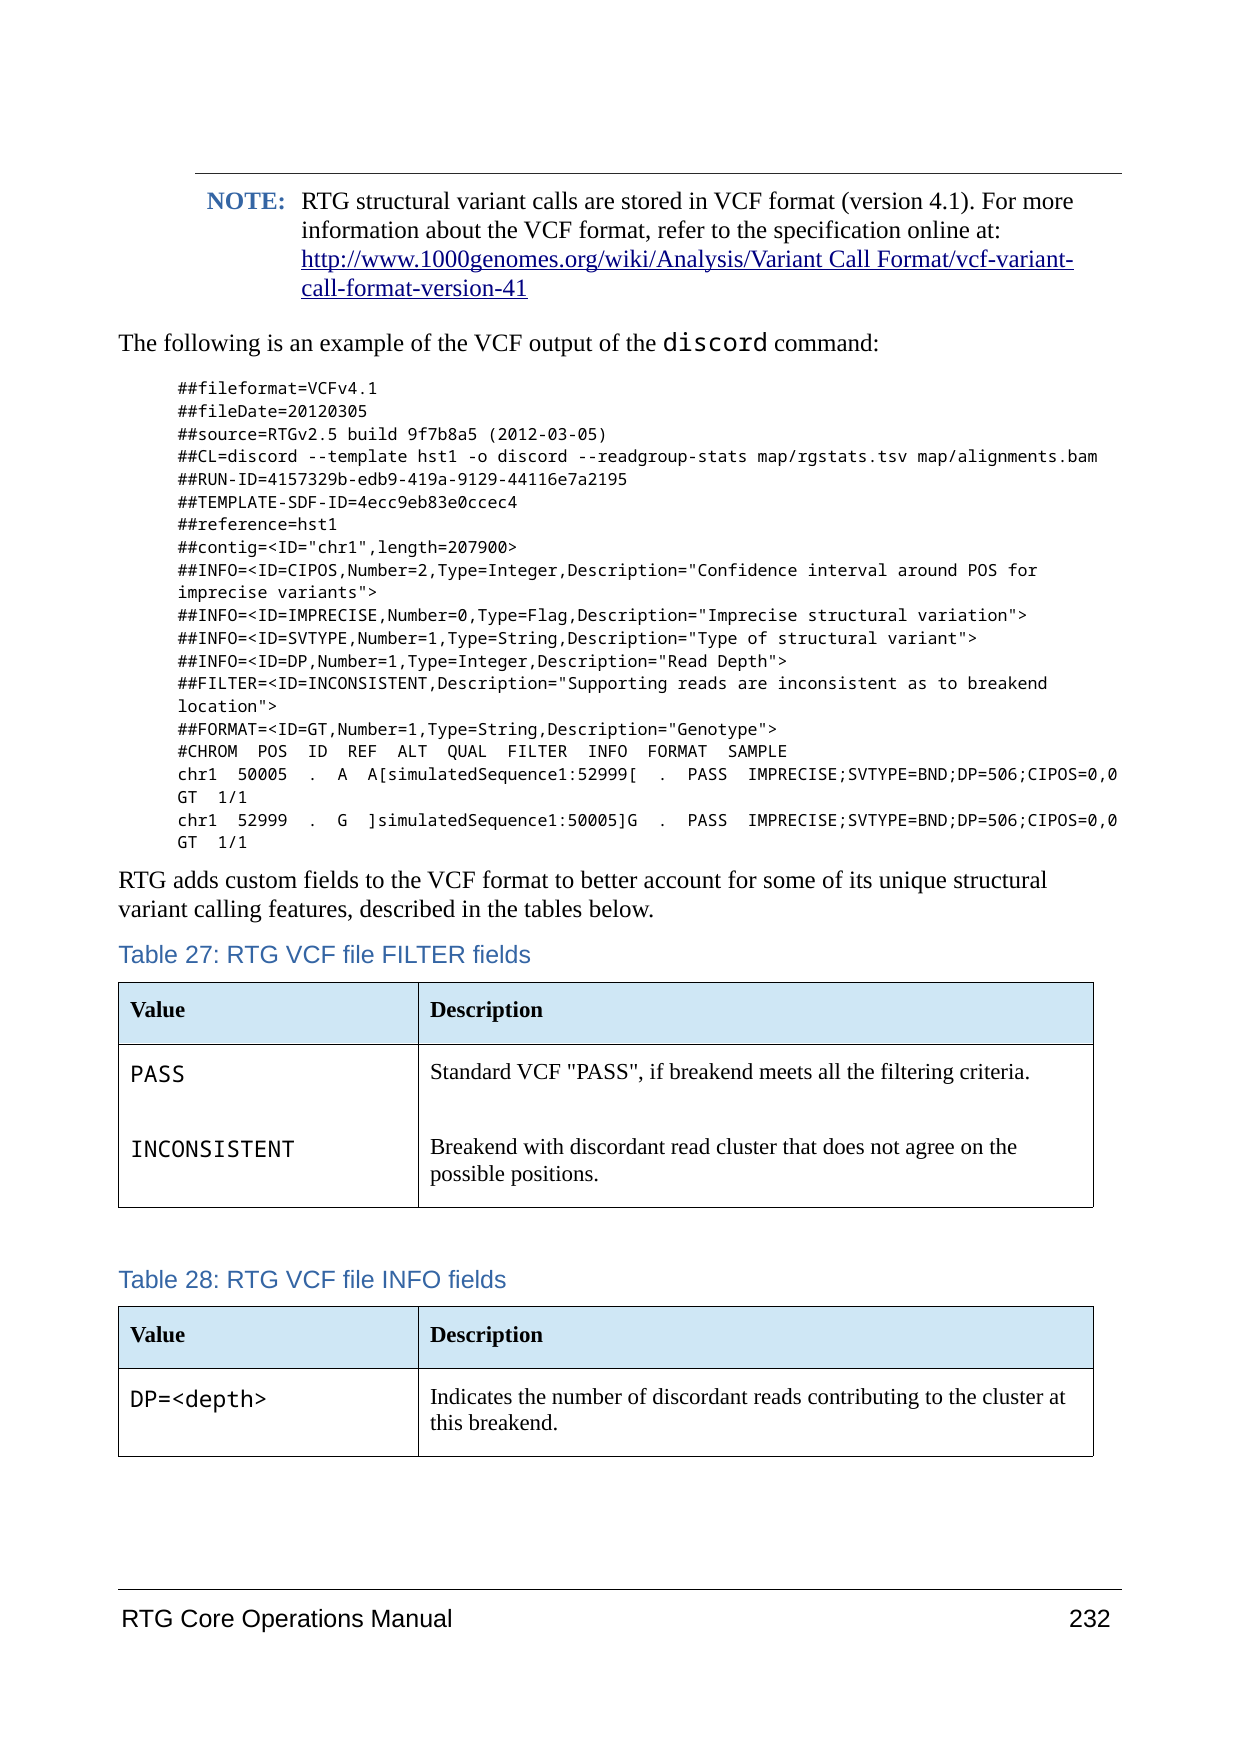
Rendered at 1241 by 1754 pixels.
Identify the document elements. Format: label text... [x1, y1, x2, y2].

text ##RUN-ID=4157329b-edb9-419a-9129-44116e7a2195 [177, 467, 1122, 490]
text NOTE: RTG structural variant calls are stored in VCF format (version 4.1). For more information about the VCF format, refer to the specification online at: http://www.1000genomes.org/wiki/Analysis/Variant Call Format/vcf-variant-call-format-version-41 [195, 175, 1122, 313]
table_cell Standard VCF "PASS", if breakend meets all the filtering criteria. [419, 1045, 1093, 1118]
text ##INFO=<ID=IMPRECISE,Number=0,Type=Flag,Description="Imprecise structural variation"> [177, 604, 1122, 626]
table_cell PASS [119, 1045, 418, 1118]
text ##fileDate=20120305 [177, 399, 1122, 422]
text ##INFO=<ID=DP,Number=1,Type=Integer,Description="Read Depth"> [177, 649, 1122, 672]
text ##source=RTGv2.5 build 9f7b8a5 (2012-03-05) [177, 422, 1122, 445]
table_cell Breakend with discordant read cluster that does not agree on the possible positions. [419, 1119, 1093, 1207]
text chr1 52999 . G ]simulatedSequence1:50005]G . PASS IMPRECISE;SVTYPE=BND;DP=506;CIPOS=0,0 GT 1/1 [177, 808, 1122, 853]
text Table 28: RTG VCF file INFO fields [118, 1265, 1122, 1294]
text Table 27: RTG VCF file FILTER fields [118, 941, 1122, 969]
table_header Value [119, 1307, 418, 1368]
text ##INFO=<ID=CIPOS,Number=2,Type=Integer,Description="Confidence interval around POS for imprecise variants"> [177, 558, 1122, 604]
text ##reference=hst1 [177, 513, 1122, 536]
text #CHROM POS ID REF ALT QUAL FILTER INFO FORMAT SAMPLE [177, 740, 1122, 763]
text ##FORMAT=<ID=GT,Number=1,Type=String,Description="Genotype"> [177, 717, 1122, 740]
table_header Value [119, 983, 418, 1043]
text ##fileformat=VCFv4.1 [177, 377, 1122, 399]
text ##INFO=<ID=SVTYPE,Number=1,Type=String,Description="Type of structural variant"> [177, 626, 1122, 649]
text ##contig=<ID="chr1",length=207900> [177, 536, 1122, 558]
text ##CL=discord --template hst1 -o discord --readgroup-stats map/rgstats.tsv map/alignments.bam [177, 445, 1122, 467]
table_cell INCONSISTENT [119, 1119, 418, 1207]
text The following is an example of the VCF output of the discord command: [118, 325, 1122, 359]
text chr1 50005 . A A[simulatedSequence1:52999[ . PASS IMPRECISE;SVTYPE=BND;DP=506;CIPOS=0,0 GT 1/1 [177, 763, 1122, 808]
text ##FILTER=<ID=INCONSISTENT,Description="Supporting reads are inconsistent as to breakend location"> [177, 672, 1122, 717]
text ##TEMPLATE-SDF-ID=4ecc9eb83e0ccec4 [177, 490, 1122, 513]
table_cell Indicates the number of discordant reads contributing to the cluster at this breakend. [419, 1369, 1093, 1456]
text RTG adds custom fields to the VCF format to better account for some of its unique structural variant calling features, described in the tables below. [118, 865, 1122, 923]
table_header Description [419, 983, 1093, 1043]
table_header Description [419, 1307, 1093, 1368]
table_cell DP=<depth> [119, 1369, 418, 1456]
